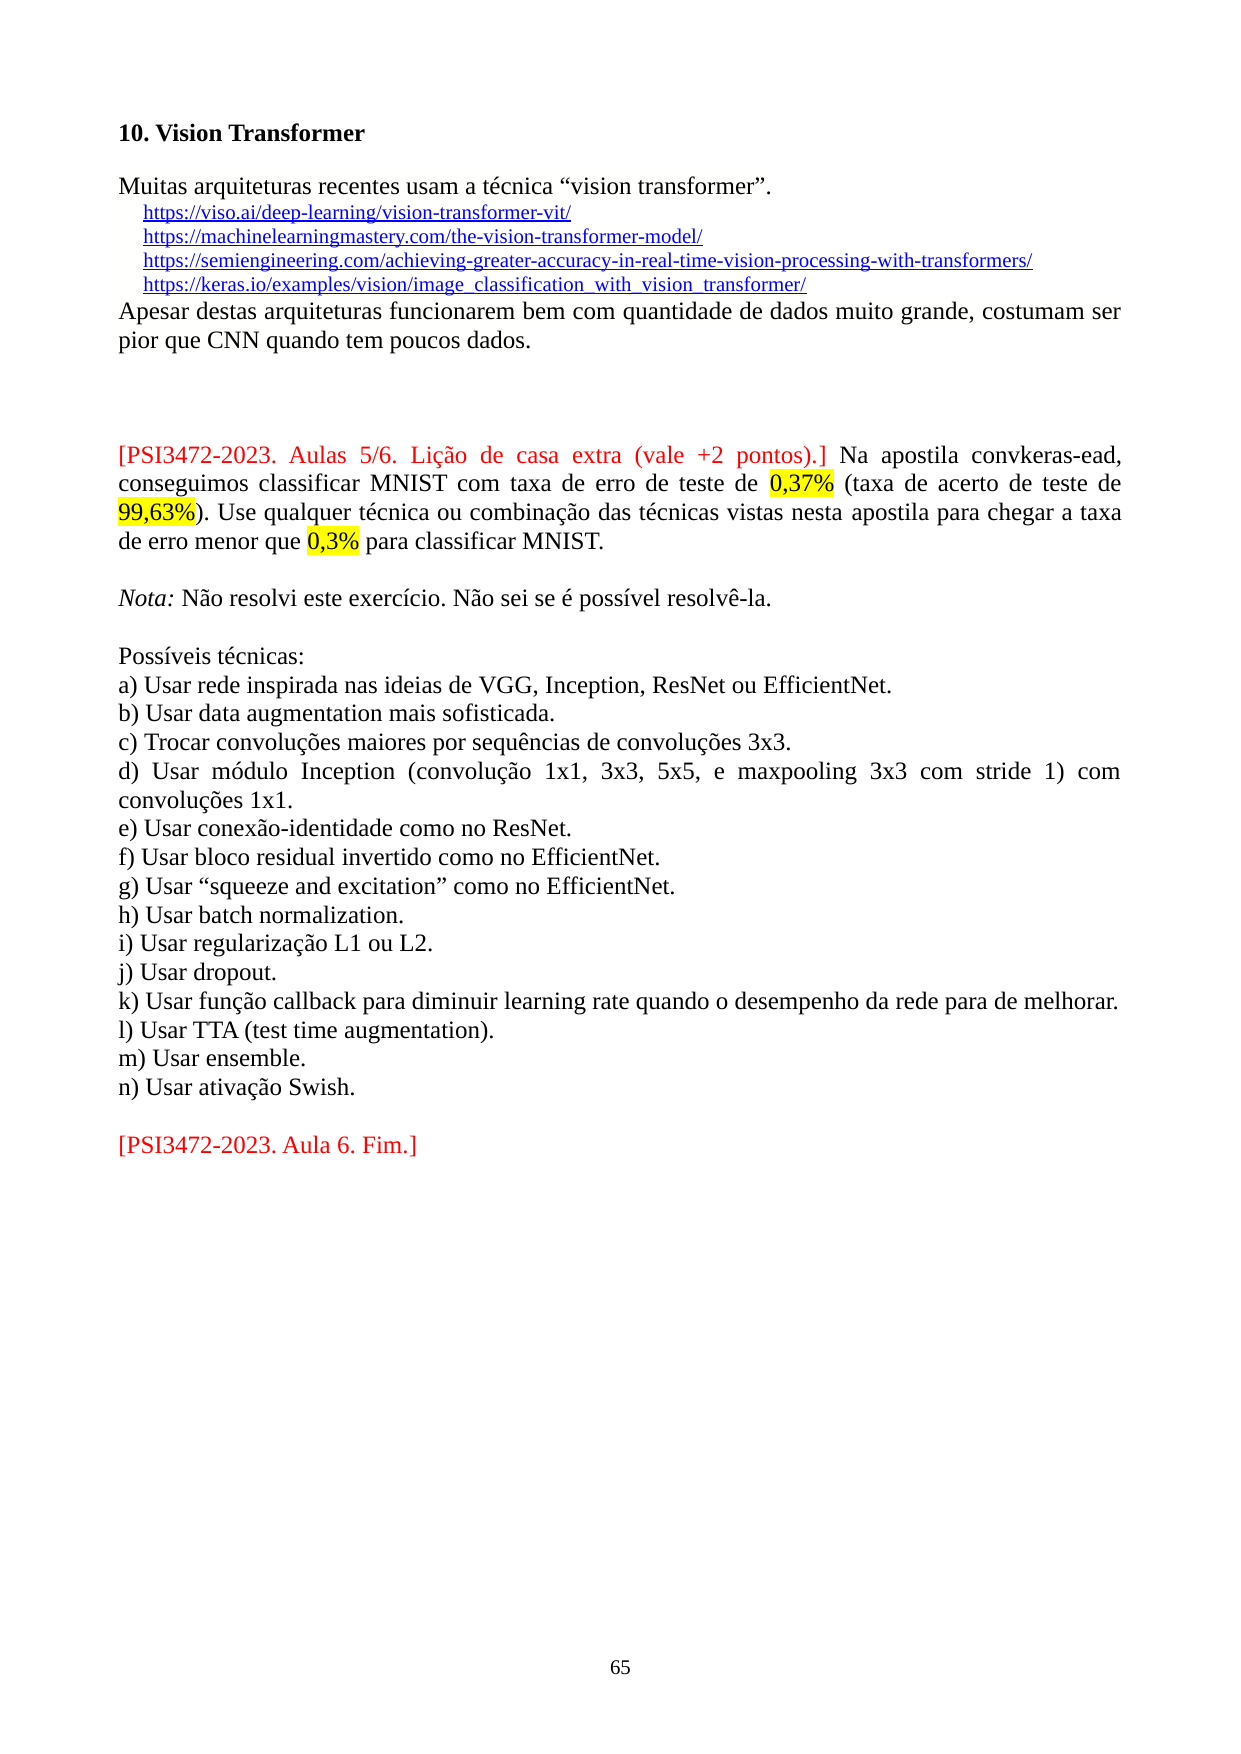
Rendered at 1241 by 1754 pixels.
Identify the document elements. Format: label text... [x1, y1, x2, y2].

text Muitas arquiteturas recentes usam a técnica “vision transformer”. [118, 171, 1122, 200]
text i) Usar regularização L1 ou L2. [118, 928, 1122, 957]
text c) Trocar convoluções maiores por sequências de convoluções 3x3. [118, 727, 1122, 756]
text m) Usar ensemble. [118, 1043, 1122, 1072]
text j) Usar dropout. [118, 957, 1122, 986]
text b) Usar data augmentation mais sofisticada. [118, 698, 1122, 727]
text https://keras.io/examples/vision/image_classification_with_vision_transformer/ [118, 272, 1122, 296]
text 10. Vision Transformer [118, 118, 1122, 147]
text https://semiengineering.com/achieving-greater-accuracy-in-real-time-vision-processing-with-transformers/ [118, 248, 1122, 272]
text e) Usar conexão-identidade como no ResNet. [118, 813, 1122, 842]
text https://machinelearningmastery.com/the-vision-transformer-model/ [118, 224, 1122, 248]
text n) Usar ativação Swish. [118, 1072, 1122, 1101]
text h) Usar batch normalization. [118, 900, 1122, 928]
text f) Usar bloco residual invertido como no EfficientNet. [118, 842, 1122, 871]
text g) Usar “squeeze and excitation” como no EfficientNet. [118, 871, 1122, 900]
text d) Usar módulo Inception (convolução 1x1, 3x3, 5x5, e maxpooling 3x3 com stride 1) com convoluções 1x1. [118, 756, 1122, 813]
text k) Usar função callback para diminuir learning rate quando o desempenho da rede para de melhorar. [118, 986, 1122, 1015]
text Apesar destas arquiteturas funcionarem bem com quantidade de dados muito grande, costumam ser pior que CNN quando tem poucos dados. [118, 296, 1122, 353]
text Possíveis técnicas: [118, 641, 1122, 670]
text https://viso.ai/deep-learning/vision-transformer-vit/ [118, 200, 1122, 224]
text l) Usar TTA (test time augmentation). [118, 1015, 1122, 1043]
text [PSI3472-2023. Aulas 5/6. Lição de casa extra (vale +2 pontos).] Na apostila convkeras-ead, conseguimos classificar MNIST com taxa de erro de teste de 0,37% (taxa de acerto de teste de 99,63%). Use qualquer técnica ou combinação das técnicas vistas nesta apostila para chegar a taxa de erro menor que 0,3% para classificar MNIST. [118, 440, 1122, 555]
text a) Usar rede inspirada nas ideias de VGG, Inception, ResNet ou EfficientNet. [118, 670, 1122, 698]
text [PSI3472-2023. Aula 6. Fim.] [118, 1130, 1122, 1158]
text Nota: Não resolvi este exercício. Não sei se é possível resolvê-la. [118, 583, 1122, 612]
